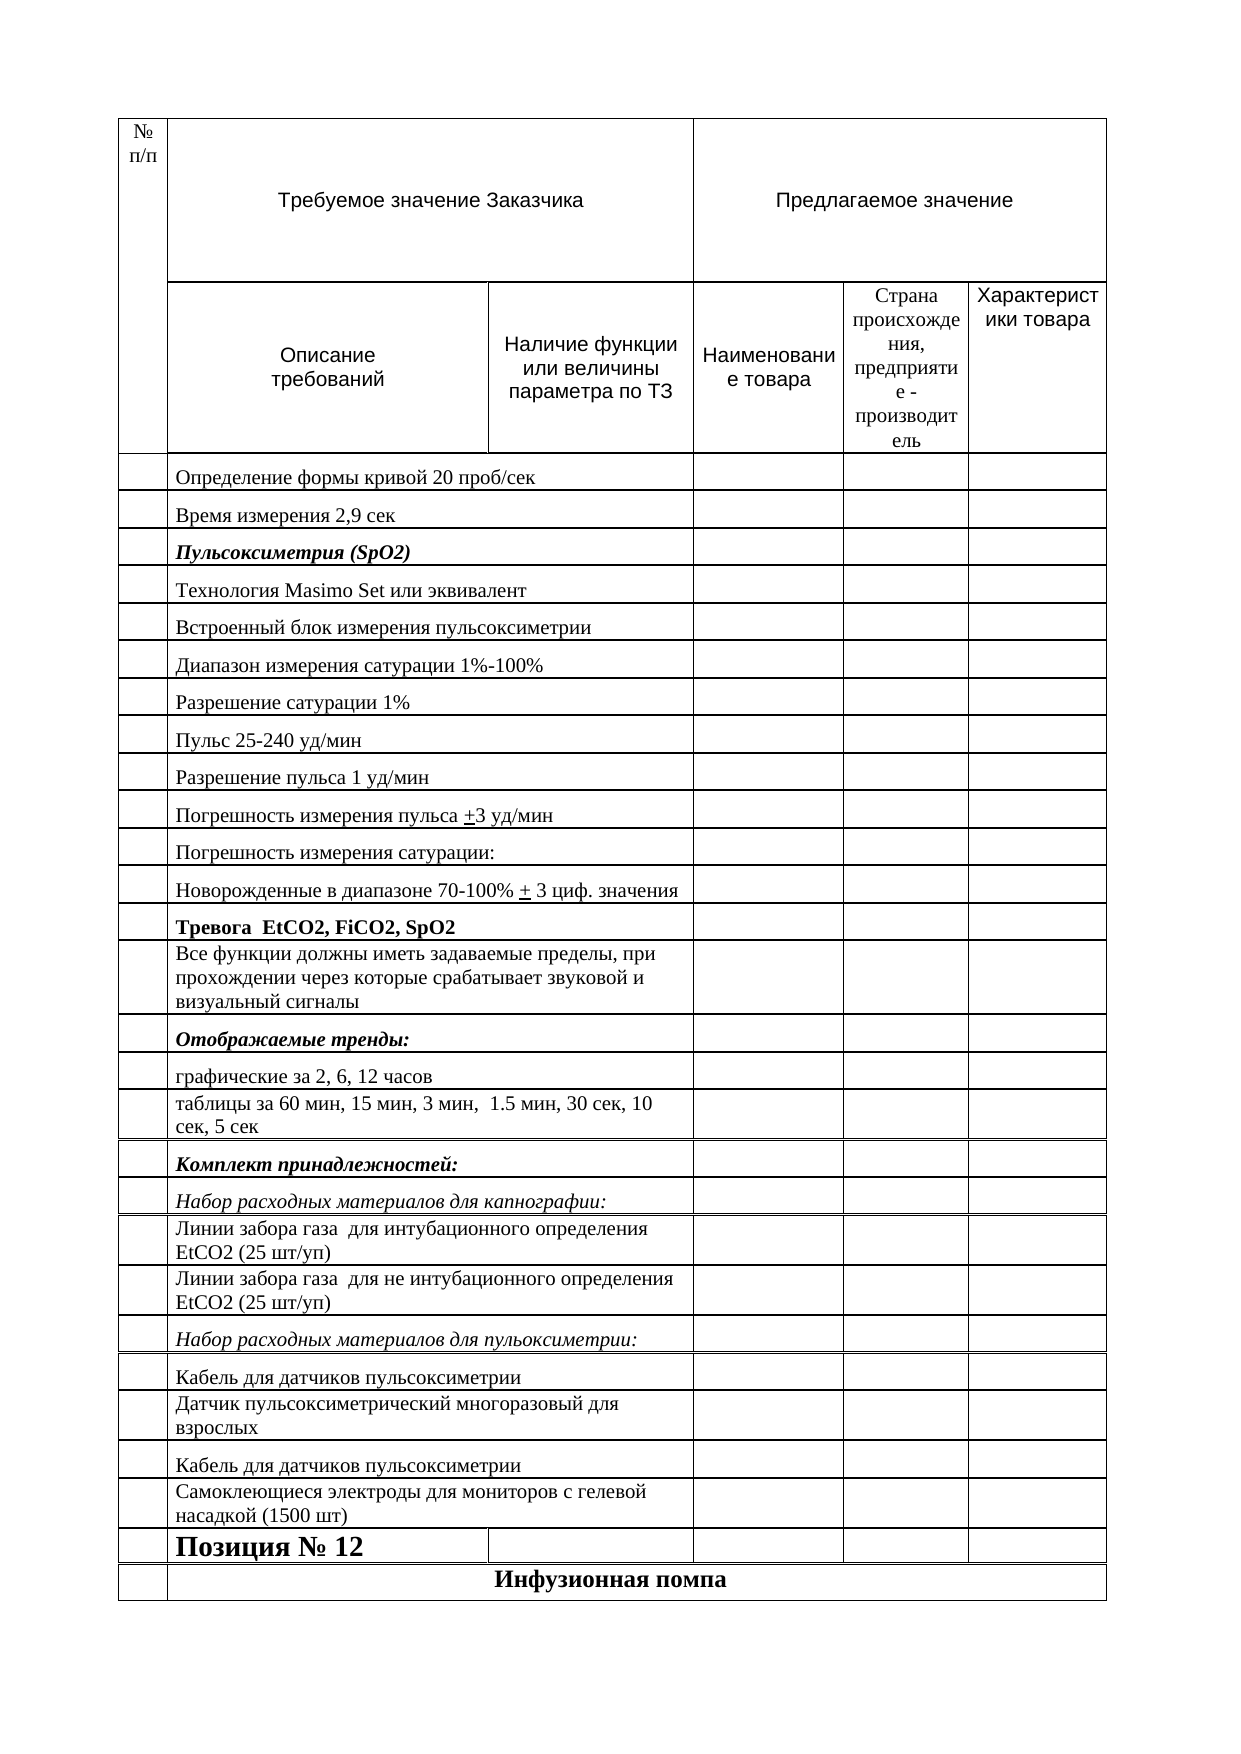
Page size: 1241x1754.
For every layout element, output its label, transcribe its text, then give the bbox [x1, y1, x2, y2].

table_cell [119, 791, 167, 827]
table_cell [119, 679, 167, 714]
table_cell [119, 1354, 167, 1389]
table_cell [969, 1053, 1106, 1088]
table_cell [119, 529, 167, 564]
table_cell [489, 1529, 693, 1562]
table_cell графические за 2, 6, 12 часов [168, 1053, 693, 1088]
table_cell [119, 1053, 167, 1088]
table_cell [694, 1015, 843, 1051]
table_cell [119, 1216, 167, 1264]
table_cell [844, 941, 968, 1013]
table_cell [694, 716, 843, 752]
table_cell [844, 866, 968, 902]
table_cell Все функции должны иметь задаваемые пределы, при прохождении через которые срабатывает звуковой и визуальный сигналы [168, 941, 693, 1013]
table_cell [844, 904, 968, 939]
table_cell [844, 491, 968, 527]
table_cell [119, 829, 167, 864]
table_cell таблицы за 60 мин, 15 мин, 3 мин, 1.5 мин, 30 сек, 10 сек, 5 сек [168, 1090, 693, 1138]
table_cell Тревога EtСО2, FiCO2, SpO2 [168, 904, 693, 939]
table_cell [969, 641, 1106, 677]
table_cell [844, 604, 968, 639]
table_cell [844, 1090, 968, 1138]
table_cell [969, 1354, 1106, 1389]
table_cell [969, 529, 1106, 564]
table_cell [119, 641, 167, 677]
table_cell [119, 1316, 167, 1351]
table_cell [969, 1015, 1106, 1051]
table_cell Диапазон измерения сатурации 1%-100% [168, 641, 693, 677]
table_cell [844, 641, 968, 677]
table_cell [694, 1391, 843, 1439]
table_cell Разрешение пульса 1 уд/мин [168, 754, 693, 789]
table_cell [119, 566, 167, 602]
table_cell [694, 1053, 843, 1088]
table_cell [844, 1529, 968, 1562]
table_cell [694, 791, 843, 827]
table_cell [694, 604, 843, 639]
table_cell [119, 1141, 167, 1176]
table_cell [694, 491, 843, 527]
table_cell [694, 566, 843, 602]
table_cell [119, 1015, 167, 1051]
table_cell Кабель для датчиков пульсоксиметрии [168, 1441, 693, 1477]
table_cell [844, 1178, 968, 1213]
table_cell Пульс 25-240 уд/мин [168, 716, 693, 752]
table_cell Разрешение сатурации 1% [168, 679, 693, 714]
table_cell Встроенный блок измерения пульсоксиметрии [168, 604, 693, 639]
table_cell Инфузионная помпа [168, 1565, 1106, 1600]
table_cell [694, 829, 843, 864]
table_cell [119, 1529, 167, 1562]
table_cell [969, 1391, 1106, 1439]
table_cell [694, 904, 843, 939]
table_cell Новорожденные в диапазоне 70-100% + 3 циф. значения [168, 866, 693, 902]
table_cell [694, 454, 843, 489]
table_cell [844, 716, 968, 752]
table_cell [694, 641, 843, 677]
table_header Требуемое значение Заказчика [168, 119, 693, 281]
table_cell Датчик пульсоксиметрический многоразовый для взрослых [168, 1391, 693, 1439]
table_cell [119, 454, 167, 489]
table_cell [844, 1266, 968, 1314]
table_cell [694, 1266, 843, 1314]
table_header Предлагаемое значение [694, 119, 1106, 281]
table_cell [119, 941, 167, 1013]
table_cell [844, 791, 968, 827]
table_cell [969, 754, 1106, 789]
table_cell [694, 941, 843, 1013]
table_cell [969, 941, 1106, 1013]
table_cell [969, 829, 1106, 864]
table_cell [844, 1015, 968, 1051]
table_cell [119, 1266, 167, 1314]
table_cell [694, 679, 843, 714]
table_cell [119, 754, 167, 789]
table_cell [969, 566, 1106, 602]
table_cell [969, 866, 1106, 902]
table_cell [844, 1441, 968, 1477]
table_cell [969, 454, 1106, 489]
table_cell [694, 1216, 843, 1264]
table_cell Линии забора газа для не интубационного определения EtCO2 (25 шт/уп) [168, 1266, 693, 1314]
table_cell Набор расходных материалов для пульоксиметрии: [168, 1316, 693, 1351]
table_cell [119, 904, 167, 939]
table_cell [844, 754, 968, 789]
table_cell [119, 1565, 167, 1600]
table_cell Пульсоксиметрия (SpO2) [168, 529, 693, 564]
table_cell Определение формы кривой 20 проб/сек [168, 454, 693, 489]
table_cell [969, 679, 1106, 714]
table_cell Наличие функции или величины параметра по ТЗ [489, 283, 693, 452]
table_cell [694, 1090, 843, 1138]
table_cell [969, 1178, 1106, 1213]
table_cell [969, 791, 1106, 827]
table_cell [844, 1141, 968, 1176]
table_cell [844, 679, 968, 714]
table_cell [119, 1391, 167, 1439]
table_cell Кабель для датчиков пульсоксиметрии [168, 1354, 693, 1389]
table_cell [119, 1178, 167, 1213]
table_cell Позиция № 12 [168, 1529, 487, 1562]
table_cell [969, 1090, 1106, 1138]
table_cell Погрешность измерения пульса +3 уд/мин [168, 791, 693, 827]
table_cell [969, 1529, 1106, 1562]
table_cell [694, 1529, 843, 1562]
table_cell [844, 566, 968, 602]
table_cell [844, 529, 968, 564]
table_cell [844, 1316, 968, 1351]
table_cell Характеристики товара [969, 283, 1106, 452]
table_cell Набор расходных материалов для капнографии: [168, 1178, 693, 1213]
table_cell [119, 866, 167, 902]
table_cell [969, 1216, 1106, 1264]
table_cell Страна происхождения, предприятие -производитель [844, 283, 968, 452]
table_cell [844, 1391, 968, 1439]
table_cell [969, 1316, 1106, 1351]
table_cell [969, 491, 1106, 527]
table_cell [119, 716, 167, 752]
table_cell [694, 866, 843, 902]
table_cell Погрешность измерения сатурации: [168, 829, 693, 864]
table_cell [694, 1441, 843, 1477]
table_cell [694, 1178, 843, 1213]
table_cell [119, 1479, 167, 1527]
table_cell [694, 1354, 843, 1389]
table_cell Время измерения 2,9 сек [168, 491, 693, 527]
table_cell [844, 1053, 968, 1088]
table_cell Описание требований [168, 283, 487, 452]
table_cell [844, 1479, 968, 1527]
table_cell [844, 829, 968, 864]
table_header № п/п [119, 119, 167, 453]
table_cell Наименование товара [694, 283, 843, 452]
table_cell [844, 1216, 968, 1264]
table_cell [694, 1479, 843, 1527]
table_cell [119, 1441, 167, 1477]
table_cell [969, 1141, 1106, 1176]
table_cell Отображаемые тренды: [168, 1015, 693, 1051]
table_cell Комплект принадлежностей: [168, 1141, 693, 1176]
table_cell [969, 1441, 1106, 1477]
table_cell [969, 716, 1106, 752]
table_cell [119, 1090, 167, 1138]
table_cell [969, 1266, 1106, 1314]
table_cell [119, 604, 167, 639]
table_cell Технология Masimo Set или эквивалент [168, 566, 693, 602]
table_cell [119, 491, 167, 527]
table_cell [694, 1316, 843, 1351]
table_cell [969, 904, 1106, 939]
table_cell [694, 754, 843, 789]
table_cell Самоклеющиеся электроды для мониторов с гелевой насадкой (1500 шт) [168, 1479, 693, 1527]
table_cell [844, 1354, 968, 1389]
table_cell [694, 1141, 843, 1176]
table_cell [969, 604, 1106, 639]
table_cell [969, 1479, 1106, 1527]
table_cell [844, 454, 968, 489]
table_cell Линии забора газа для интубационного определения EtCO2 (25 шт/уп) [168, 1216, 693, 1264]
table_cell [694, 529, 843, 564]
